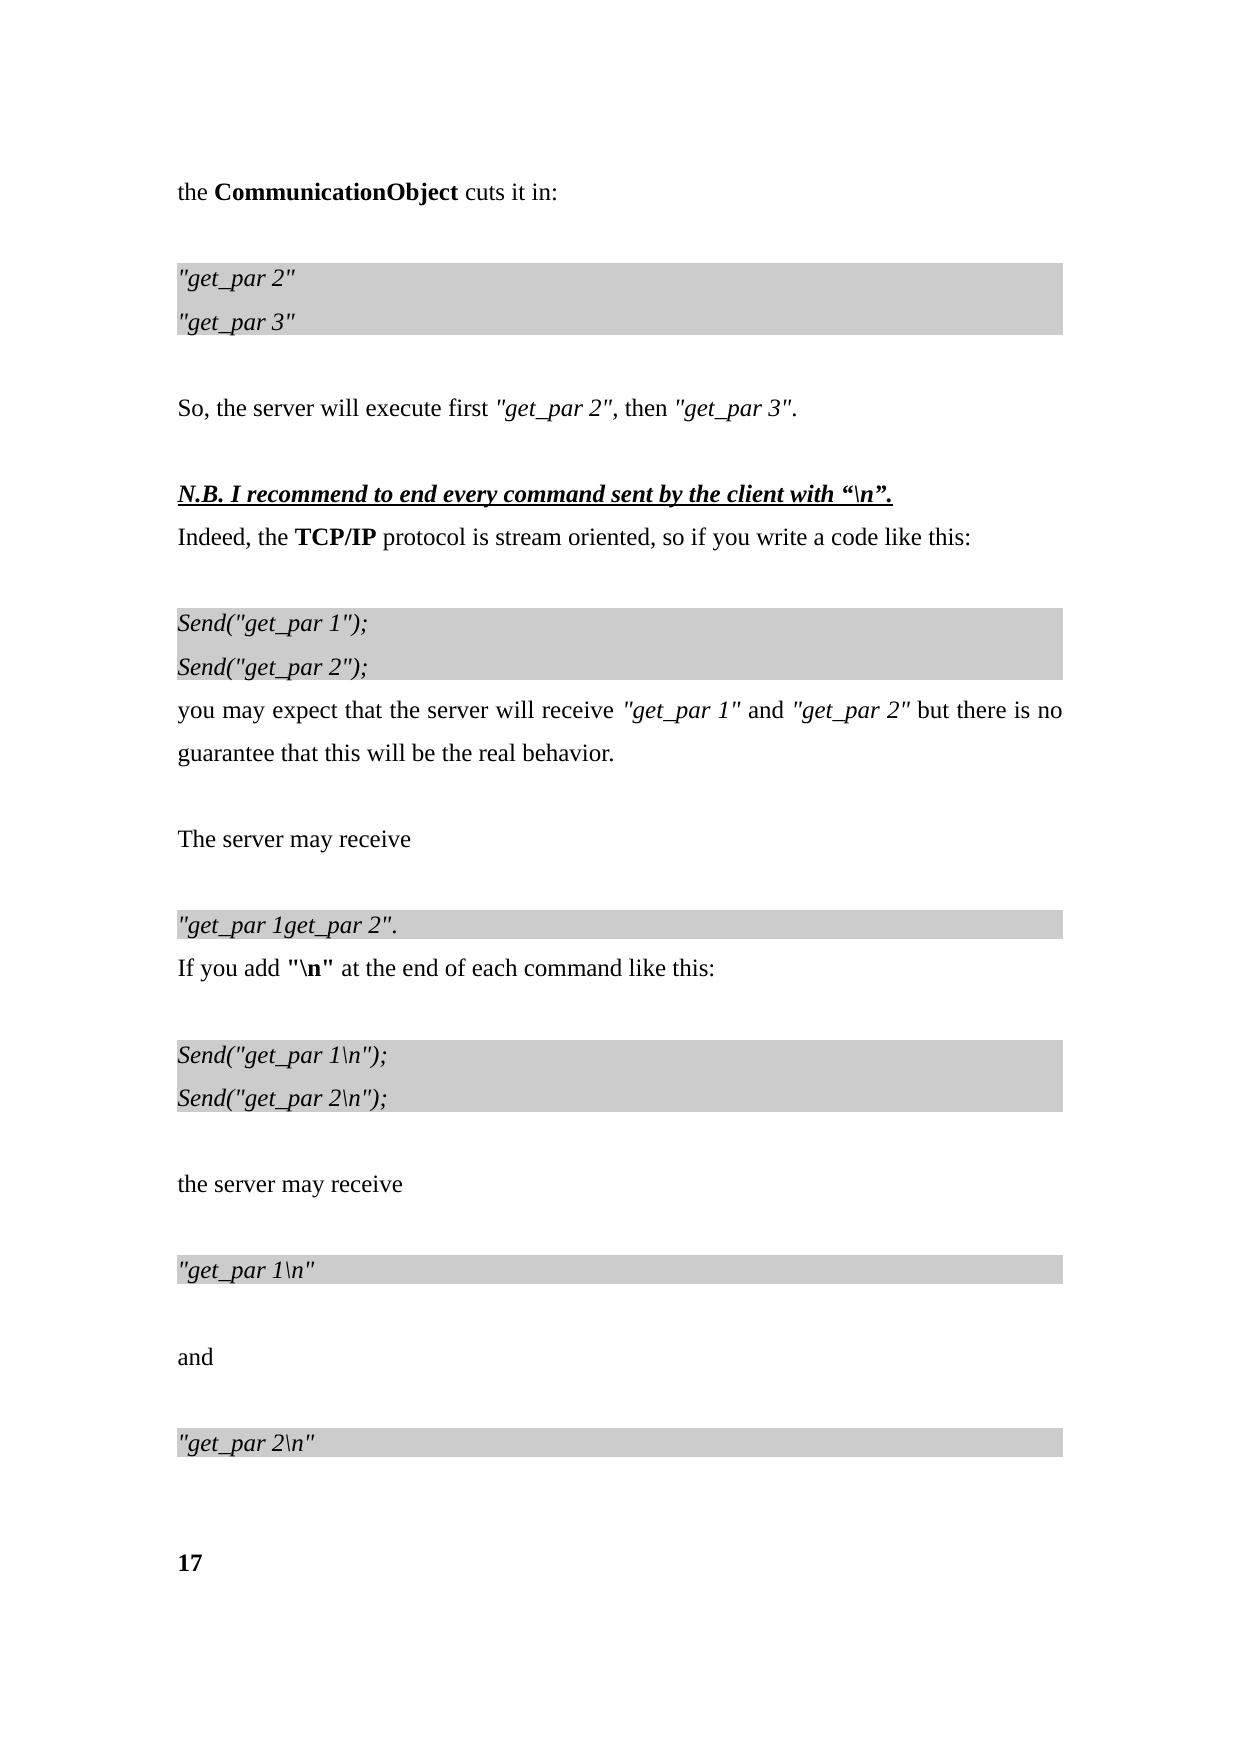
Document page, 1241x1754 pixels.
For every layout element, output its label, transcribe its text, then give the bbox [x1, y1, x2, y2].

text Send("get_par 2"); [177, 652, 1063, 680]
text So, the server will execute first "get_par 2", then "get_par 3". [177, 393, 1063, 422]
text the CommunicationObject cuts it in: [177, 177, 1063, 206]
text you may expect that the server will receive "get_par 1" and "get_par 2" but there is no guarantee that this will be the real behavior. [177, 695, 1063, 767]
text Indeed, the TCP/IP protocol is stream oriented, so if you write a code like this: [177, 522, 1063, 551]
text Send("get_par 1\n"); [177, 1040, 1063, 1068]
text "get_par 1\n" [177, 1255, 1063, 1284]
text The server may receive [177, 824, 1063, 853]
text If you add "\n" at the end of each command like this: [177, 953, 1063, 982]
text N.B. I recommend to end every command sent by the client with “\n”. [177, 479, 1063, 508]
text and [177, 1342, 1063, 1370]
text "get_par 2\n" [177, 1428, 1063, 1457]
text Send("get_par 2\n"); [177, 1083, 1063, 1112]
text "get_par 1get_par 2". [177, 910, 1063, 939]
text "get_par 2" [177, 263, 1063, 292]
text the server may receive [177, 1169, 1063, 1198]
text "get_par 3" [177, 307, 1063, 335]
text Send("get_par 1"); [177, 608, 1063, 637]
